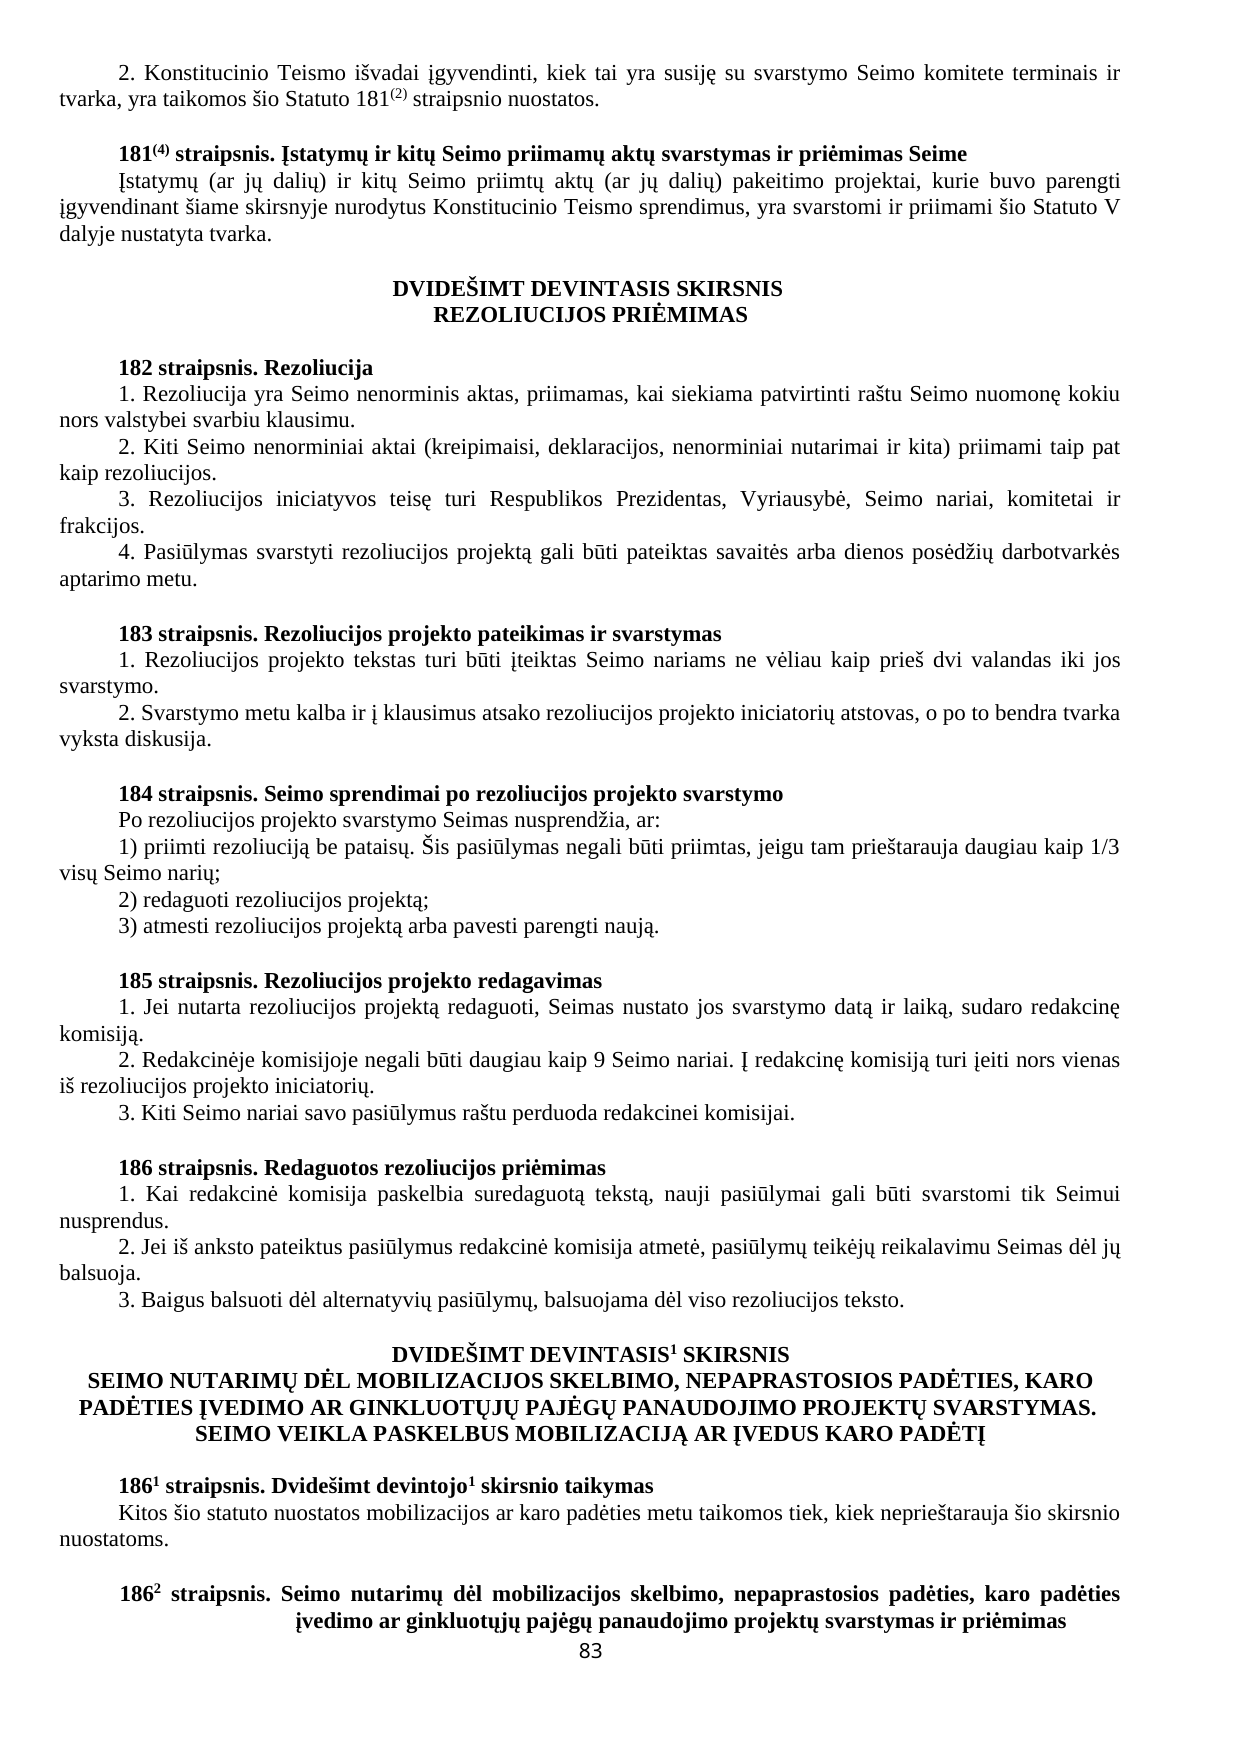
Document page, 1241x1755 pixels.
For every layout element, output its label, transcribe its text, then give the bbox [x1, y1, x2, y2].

text 2. Konstitucinio Teismo išvadai įgyvendinti, kiek tai yra susiję su svarstymo Seimo komitete terminais ir tvarka, yra taikomos šio Statuto 181(2) straipsnio nuostatos. [59, 59, 1122, 112]
text Kitos šio statuto nuostatos mobilizacijos ar karo padėties metu taikomos tiek, kiek neprieštarauja šio skirsnio nuostatoms. [59, 1499, 1122, 1552]
text 185 straipsnis. Rezoliucijos projekto redagavimas [59, 967, 1122, 993]
text 182 straipsnis. Rezoliucija [59, 354, 1122, 380]
text 1. Rezoliucija yra Seimo nenorminis aktas, priimamas, kai siekiama patvirtinti raštu Seimo nuomonę kokiu nors valstybei svarbiu klausimu. [59, 380, 1122, 433]
text seimo veikla paskelbus mobilizaciją ar įvedus karo padėtį [59, 1420, 1122, 1446]
text 2) redaguoti rezoliucijos projektą; [59, 886, 1122, 912]
text 186 straipsnis. Redaguotos rezoliucijos priėmimas [59, 1154, 1122, 1180]
text 1862 straipsnis. Seimo nutarimų dėl mobilizacijos skelbimo, nepaprastosios padėties, karo padėties įvedimo ar ginkluotųjų pajėgų panaudojimo projektų svarstymas ir priėmimas [119, 1580, 1122, 1633]
text 3. Kiti Seimo nariai savo pasiūlymus raštu perduoda redakcinei komisijai. [59, 1099, 1122, 1125]
text 2. Svarstymo metu kalba ir į klausimus atsako rezoliucijos projekto iniciatorių atstovas, o po to bendra tvarka vyksta diskusija. [59, 699, 1122, 751]
text 184 straipsnis. Seimo sprendimai po rezoliucijos projekto svarstymo [59, 780, 1122, 807]
text 3. Baigus balsuoti dėl alternatyvių pasiūlymų, balsuojama dėl viso rezoliucijos teksto. [59, 1286, 1122, 1312]
text 1. Jei nutarta rezoliucijos projektą redaguoti, Seimas nustato jos svarstymo datą ir laiką, sudaro redakcinę komisiją. [59, 993, 1122, 1046]
text 1. Rezoliucijos projekto tekstas turi būti įteiktas Seimo nariams ne vėliau kaip prieš dvi valandas iki jos svarstymo. [59, 646, 1122, 699]
text Po rezoliucijos projekto svarstymo Seimas nusprendžia, ar: [59, 807, 1122, 833]
text Įstatymų (ar jų dalių) ir kitų Seimo priimtų aktų (ar jų dalių) pakeitimo projektai, kurie buvo parengti įgyvendinant šiame skirsnyje nurodytus Konstitucinio Teismo sprendimus, yra svarstomi ir priimami šio Statuto V dalyje nustatyta tvarka. [59, 167, 1122, 246]
text DVIDEŠIMT DEVINTASIS SKIRSNIS [59, 275, 1122, 301]
text SEIMO NUTARIMŲ dėl mobilizacijos skelbimo, nepaprastosios padėties, karo padėties įvedimo ar ginkluotųjų pajėgų panaudojimo PROJEKTŲ svarstymas. [59, 1367, 1122, 1420]
text REZOLIUCIJOS PRIĖMIMAS [59, 301, 1122, 327]
text 2. Kiti Seimo nenorminiai aktai (kreipimaisi, deklaracijos, nenorminiai nutarimai ir kita) priimami taip pat kaip rezoliucijos. [59, 433, 1122, 486]
text 2. Redakcinėje komisijoje negali būti daugiau kaip 9 Seimo nariai. Į redakcinę komisiją turi įeiti nors vienas iš rezoliucijos projekto iniciatorių. [59, 1046, 1122, 1099]
text 1861 straipsnis. Dvidešimt devintojo1 skirsnio taikymas [59, 1473, 1122, 1499]
text 3) atmesti rezoliucijos projektą arba pavesti parengti naują. [59, 912, 1122, 938]
text 181(4) straipsnis. Įstatymų ir kitų Seimo priimamų aktų svarstymas ir priėmimas Seime [59, 141, 1122, 167]
text 183 straipsnis. Rezoliucijos projekto pateikimas ir svarstymas [59, 620, 1122, 646]
text 4. Pasiūlymas svarstyti rezoliucijos projektą gali būti pateiktas savaitės arba dienos posėdžių darbotvarkės aptarimo metu. [59, 538, 1122, 591]
text DVIDEŠIMT DEVINTASIS1 SKIRSNIS [59, 1341, 1122, 1367]
text 3. Rezoliucijos iniciatyvos teisę turi Respublikos Prezidentas, Vyriausybė, Seimo nariai, komitetai ir frakcijos. [59, 486, 1122, 538]
text 1. Kai redakcinė komisija paskelbia suredaguotą tekstą, nauji pasiūlymai gali būti svarstomi tik Seimui nusprendus. [59, 1180, 1122, 1233]
text 1) priimti rezoliuciją be pataisų. Šis pasiūlymas negali būti priimtas, jeigu tam prieštarauja daugiau kaip 1/3 visų Seimo narių; [59, 833, 1122, 886]
text 2. Jei iš anksto pateiktus pasiūlymus redakcinė komisija atmetė, pasiūlymų teikėjų reikalavimu Seimas dėl jų balsuoja. [59, 1233, 1122, 1286]
